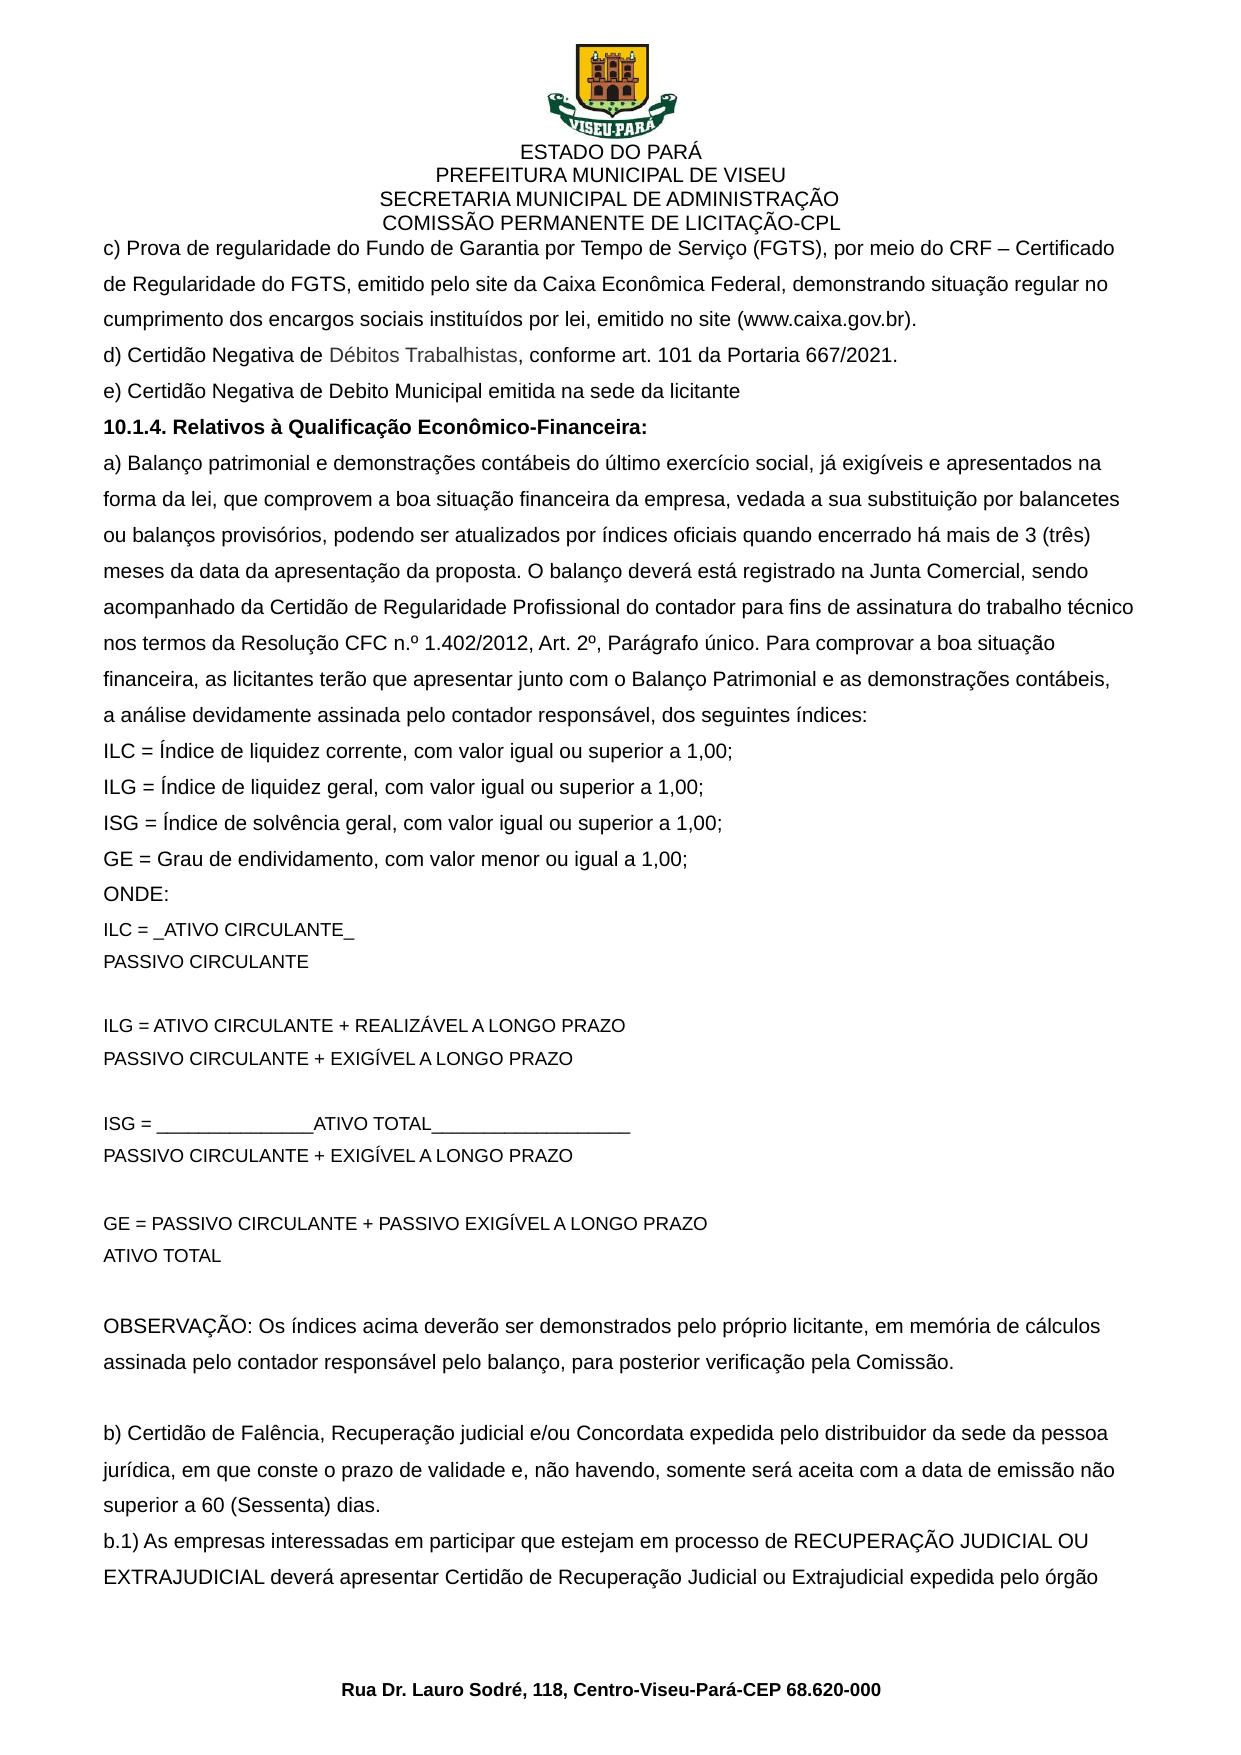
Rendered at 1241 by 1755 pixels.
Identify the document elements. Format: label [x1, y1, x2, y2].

picture [547, 44, 678, 139]
